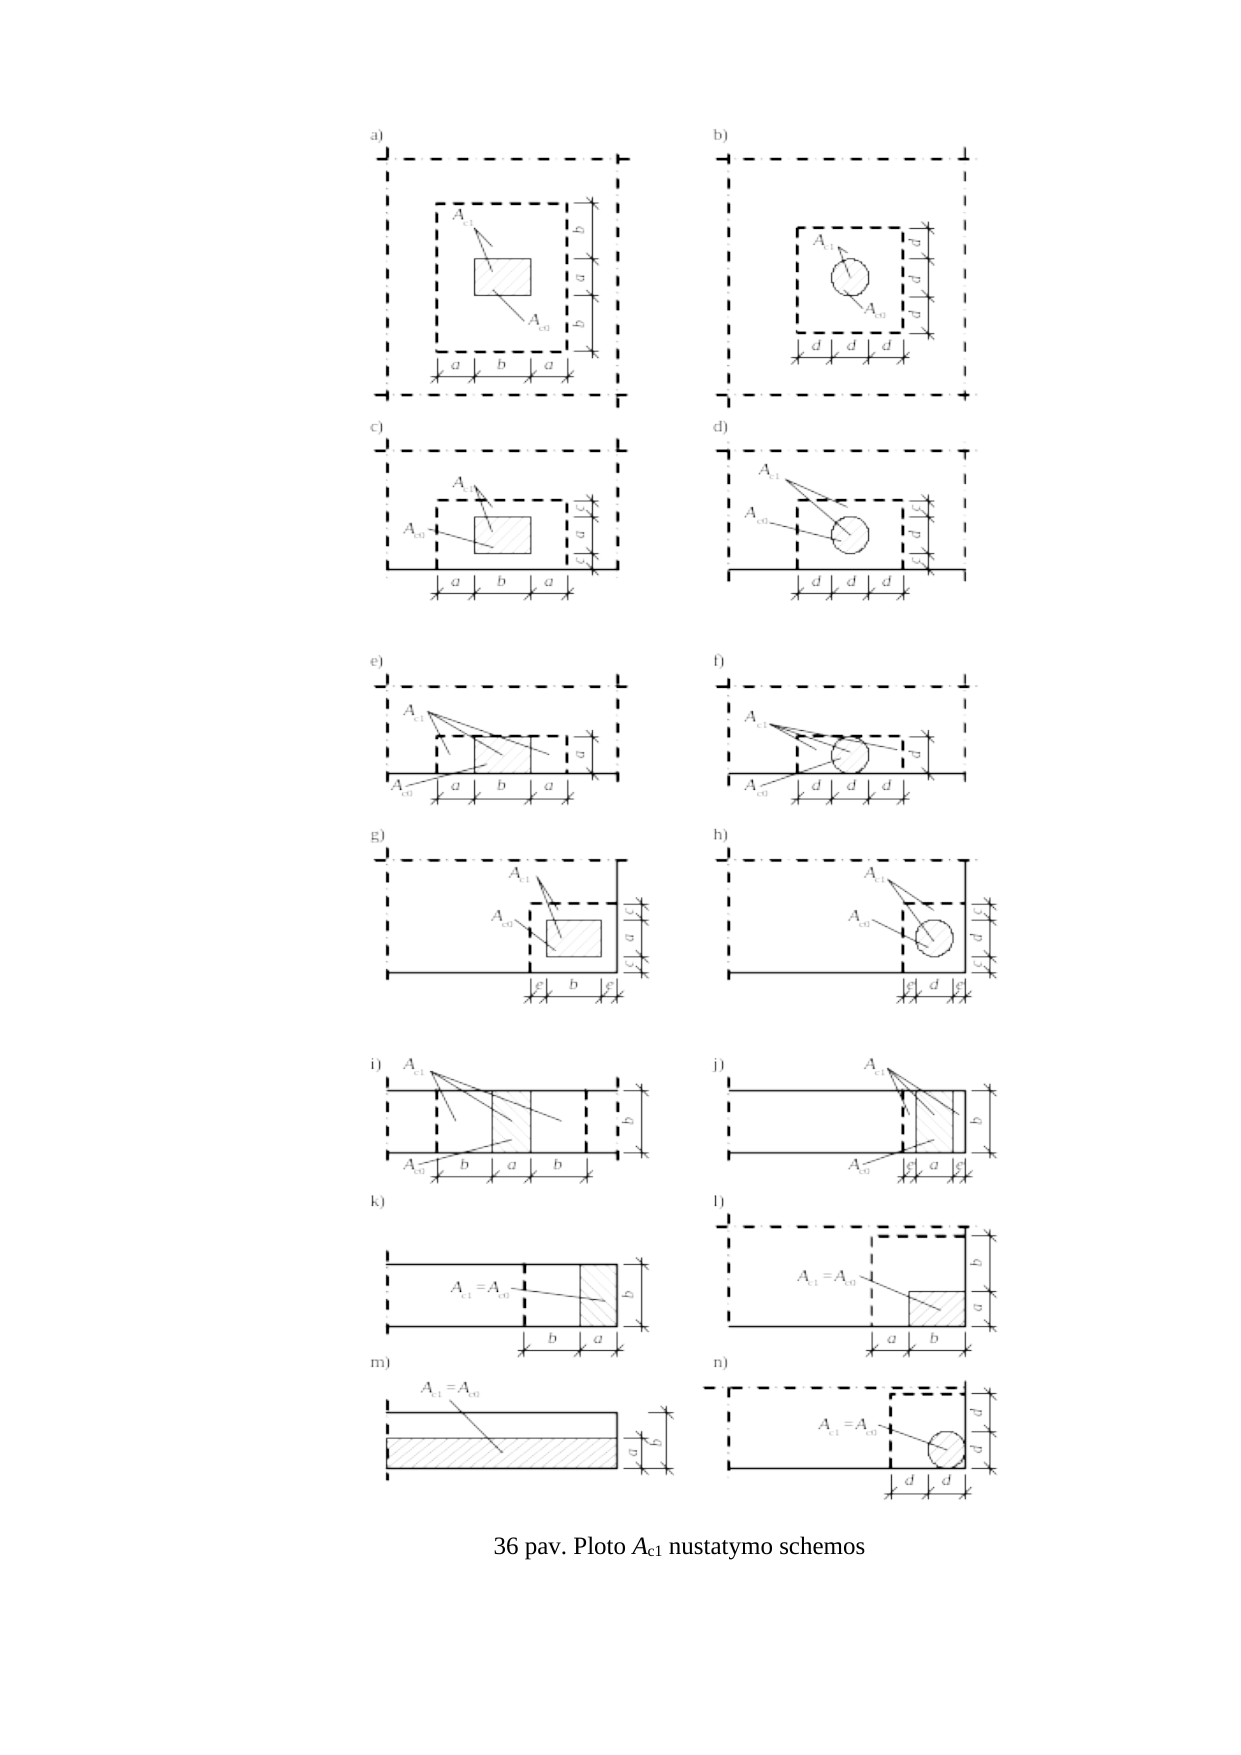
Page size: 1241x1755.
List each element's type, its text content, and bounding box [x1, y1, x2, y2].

text 36 pav. Ploto Ac1 nustatymo schemos [177, 1531, 1181, 1560]
